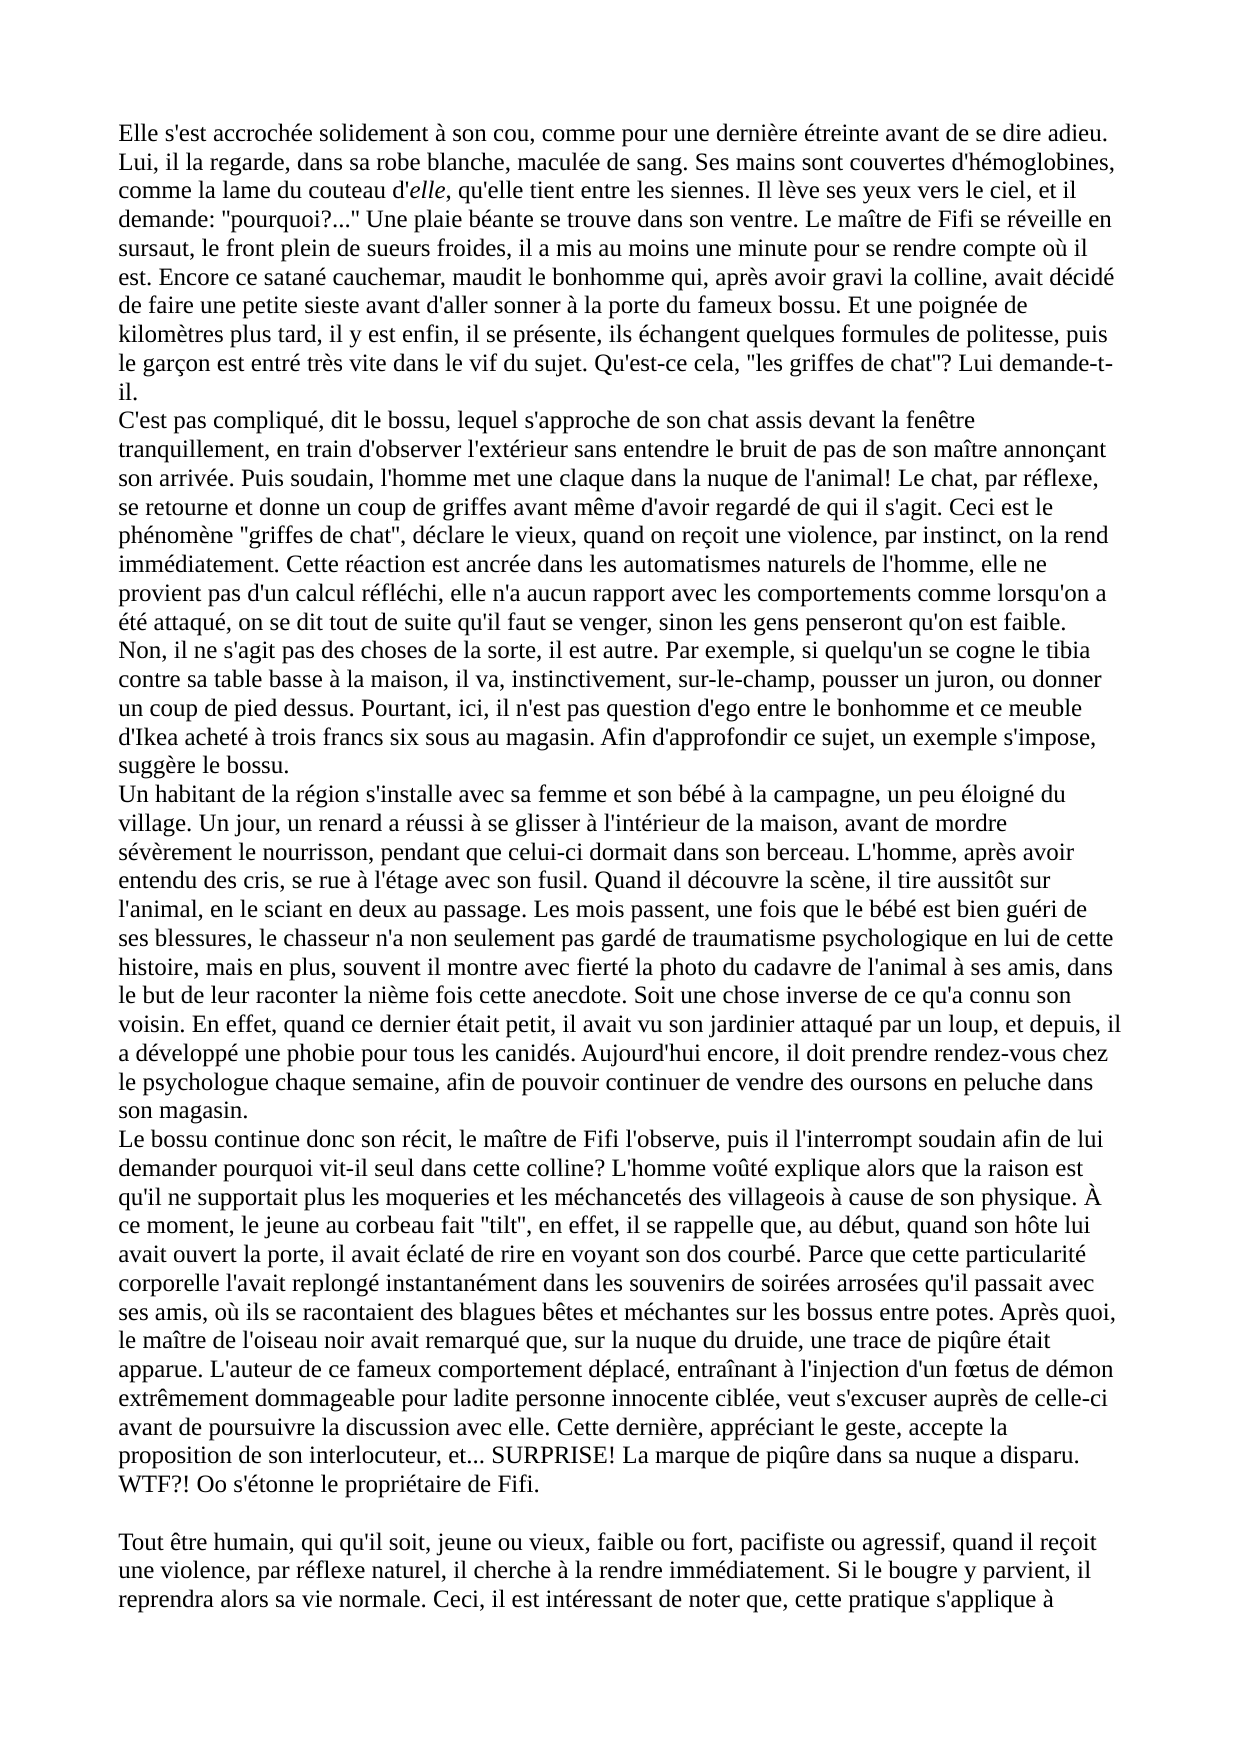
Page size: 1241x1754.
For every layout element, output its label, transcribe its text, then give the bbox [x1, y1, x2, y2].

text C'est pas compliqué, dit le bossu, lequel s'approche de son chat assis devant la fenêtre tranquillement, en train d'observer l'extérieur sans entendre le bruit de pas de son maître annonçant son arrivée. Puis soudain, l'homme met une claque dans la nuque de l'animal! Le chat, par réflexe, se retourne et donne un coup de griffes avant même d'avoir regardé de qui il s'agit. Ceci est le phénomène ''griffes de chat'', déclare le vieux, quand on reçoit une violence, par instinct, on la rend immédiatement. Cette réaction est ancrée dans les automatismes naturels de l'homme, elle ne provient pas d'un calcul réfléchi, elle n'a aucun rapport avec les comportements comme lorsqu'on a été attaqué, on se dit tout de suite qu'il faut se venger, sinon les gens penseront qu'on est faible. Non, il ne s'agit pas des choses de la sorte, il est autre. Par exemple, si quelqu'un se cogne le tibia contre sa table basse à la maison, il va, instinctivement, sur-le-champ, pousser un juron, ou donner un coup de pied dessus. Pourtant, ici, il n'est pas question d'ego entre le bonhomme et ce meuble d'Ikea acheté à trois francs six sous au magasin. Afin d'approfondir ce sujet, un exemple s'impose, suggère le bossu. [118, 406, 1122, 779]
text Elle s'est accrochée solidement à son cou, comme pour une dernière étreinte avant de se dire adieu. Lui, il la regarde, dans sa robe blanche, maculée de sang. Ses mains sont couvertes d'hémoglobines, comme la lame du couteau d'elle, qu'elle tient entre les siennes. Il lève ses yeux vers le ciel, et il demande: ''pourquoi?...'' Une plaie béante se trouve dans son ventre. Le maître de Fifi se réveille en sursaut, le front plein de sueurs froides, il a mis au moins une minute pour se rendre compte où il est. Encore ce satané cauchemar, maudit le bonhomme qui, après avoir gravi la colline, avait décidé de faire une petite sieste avant d'aller sonner à la porte du fameux bossu. Et une poignée de kilomètres plus tard, il y est enfin, il se présente, ils échangent quelques formules de politesse, puis le garçon est entré très vite dans le vif du sujet. Qu'est-ce cela, ''les griffes de chat''? Lui demande-t-il. [118, 118, 1122, 406]
text Tout être humain, qui qu'il soit, jeune ou vieux, faible ou fort, pacifiste ou agressif, quand il reçoit une violence, par réflexe naturel, il cherche à la rendre immédiatement. Si le bougre y parvient, il reprendra alors sa vie normale. Ceci, il est intéressant de noter que, cette pratique s'applique à [118, 1527, 1122, 1613]
text Le bossu continue donc son récit, le maître de Fifi l'observe, puis il l'interrompt soudain afin de lui demander pourquoi vit-il seul dans cette colline? L'homme voûté explique alors que la raison est qu'il ne supportait plus les moqueries et les méchancetés des villageois à cause de son physique. À ce moment, le jeune au corbeau fait ''tilt'', en effet, il se rappelle que, au début, quand son hôte lui avait ouvert la porte, il avait éclaté de rire en voyant son dos courbé. Parce que cette particularité corporelle l'avait replongé instantanément dans les souvenirs de soirées arrosées qu'il passait avec ses amis, où ils se racontaient des blagues bêtes et méchantes sur les bossus entre potes. Après quoi, le maître de l'oiseau noir avait remarqué que, sur la nuque du druide, une trace de piqûre était apparue. L'auteur de ce fameux comportement déplacé, entraînant à l'injection d'un fœtus de démon extrêmement dommageable pour ladite personne innocente ciblée, veut s'excuser auprès de celle-ci avant de poursuivre la discussion avec elle. Cette dernière, appréciant le geste, accepte la proposition de son interlocuteur, et... SURPRISE! La marque de piqûre dans sa nuque a disparu. WTF?! Oo s'étonne le propriétaire de Fifi. [118, 1124, 1122, 1498]
text Un habitant de la région s'installe avec sa femme et son bébé à la campagne, un peu éloigné du village. Un jour, un renard a réussi à se glisser à l'intérieur de la maison, avant de mordre sévèrement le nourrisson, pendant que celui-ci dormait dans son berceau. L'homme, après avoir entendu des cris, se rue à l'étage avec son fusil. Quand il découvre la scène, il tire aussitôt sur l'animal, en le sciant en deux au passage. Les mois passent, une fois que le bébé est bien guéri de ses blessures, le chasseur n'a non seulement pas gardé de traumatisme psychologique en lui de cette histoire, mais en plus, souvent il montre avec fierté la photo du cadavre de l'animal à ses amis, dans le but de leur raconter la nième fois cette anecdote. Soit une chose inverse de ce qu'a connu son voisin. En effet, quand ce dernier était petit, il avait vu son jardinier attaqué par un loup, et depuis, il a développé une phobie pour tous les canidés. Aujourd'hui encore, il doit prendre rendez-vous chez le psychologue chaque semaine, afin de pouvoir continuer de vendre des oursons en peluche dans son magasin. [118, 779, 1122, 1124]
